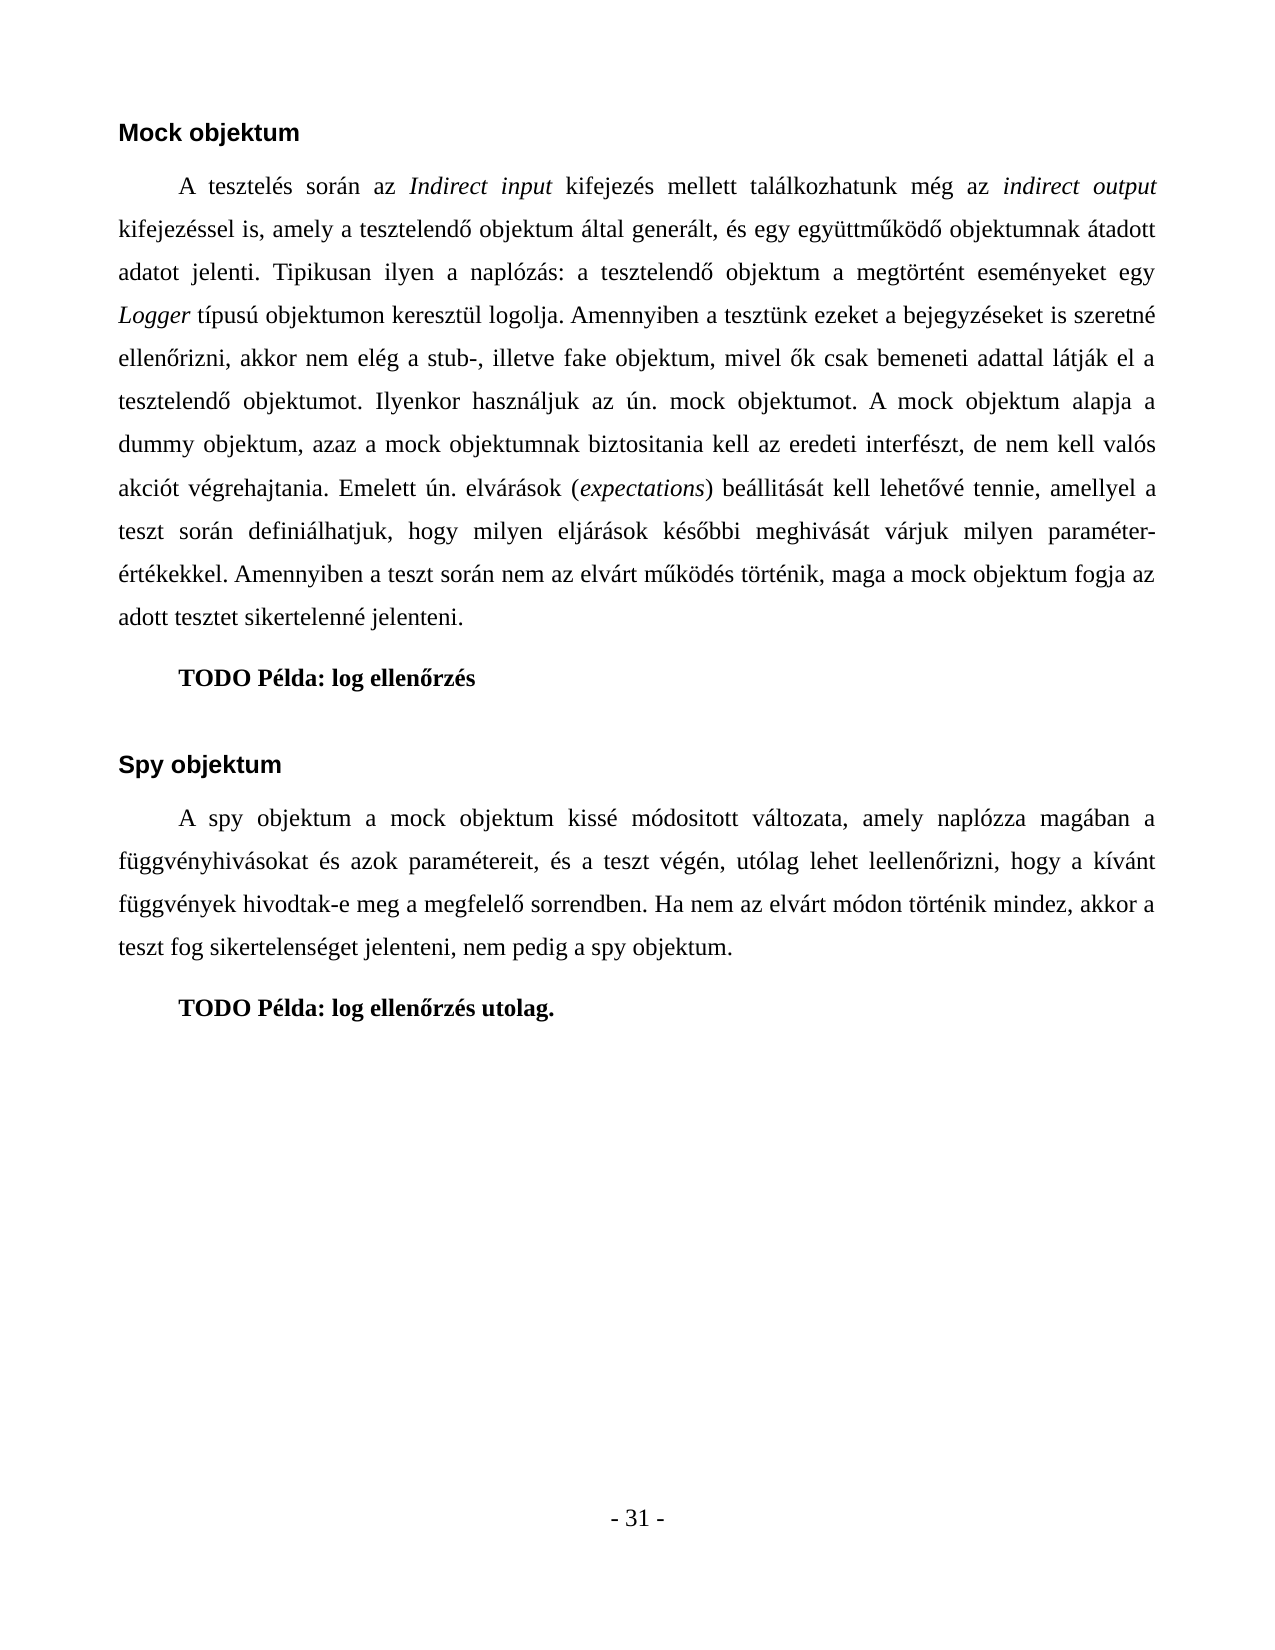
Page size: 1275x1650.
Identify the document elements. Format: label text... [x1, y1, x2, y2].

text A tesztelés során az Indirect input kifejezés mellett találkozhatunk még az indirect output kifejezéssel is, amely a tesztelendő objektum által generált, és egy együttműködő objektumnak átadott adatot jelenti. Tipikusan ilyen a naplózás: a tesztelendő objektum a megtörtént eseményeket egy Logger típusú objektumon keresztül logolja. Amennyiben a tesztünk ezeket a bejegyzéseket is szeretné ellenőrizni, akkor nem elég a stub-, illetve fake objektum, mivel ők csak bemeneti adattal látják el a tesztelendő objektumot. Ilyenkor használjuk az ún. mock objektumot. A mock objektum alapja a dummy objektum, azaz a mock objektumnak biztositania kell az eredeti interfészt, de nem kell valós akciót végrehajtania. Emelett ún. elvárások (expectations) beállitását kell lehetővé tennie, amellyel a teszt során definiálhatjuk, hogy milyen eljárások későbbi meghivását várjuk milyen paraméter-értékekkel. Amennyiben a teszt során nem az elvárt működés történik, maga a mock objektum fogja az adott tesztet sikertelenné jelenteni. [118, 171, 1157, 631]
subtitle Spy objektum [118, 750, 1157, 779]
text A spy objektum a mock objektum kissé módositott változata, amely naplózza magában a függvényhivásokat és azok paramétereit, és a teszt végén, utólag lehet leellenőrizni, hogy a kívánt függvények hivodtak-e meg a megfelelő sorrendben. Ha nem az elvárt módon történik mindez, akkor a teszt fog sikertelenséget jelenteni, nem pedig a spy objektum. [118, 803, 1157, 961]
subtitle Mock objektum [118, 118, 1157, 147]
text TODO Példa: log ellenőrzés utolag. [118, 993, 1157, 1022]
text TODO Példa: log ellenőrzés [118, 663, 1157, 692]
